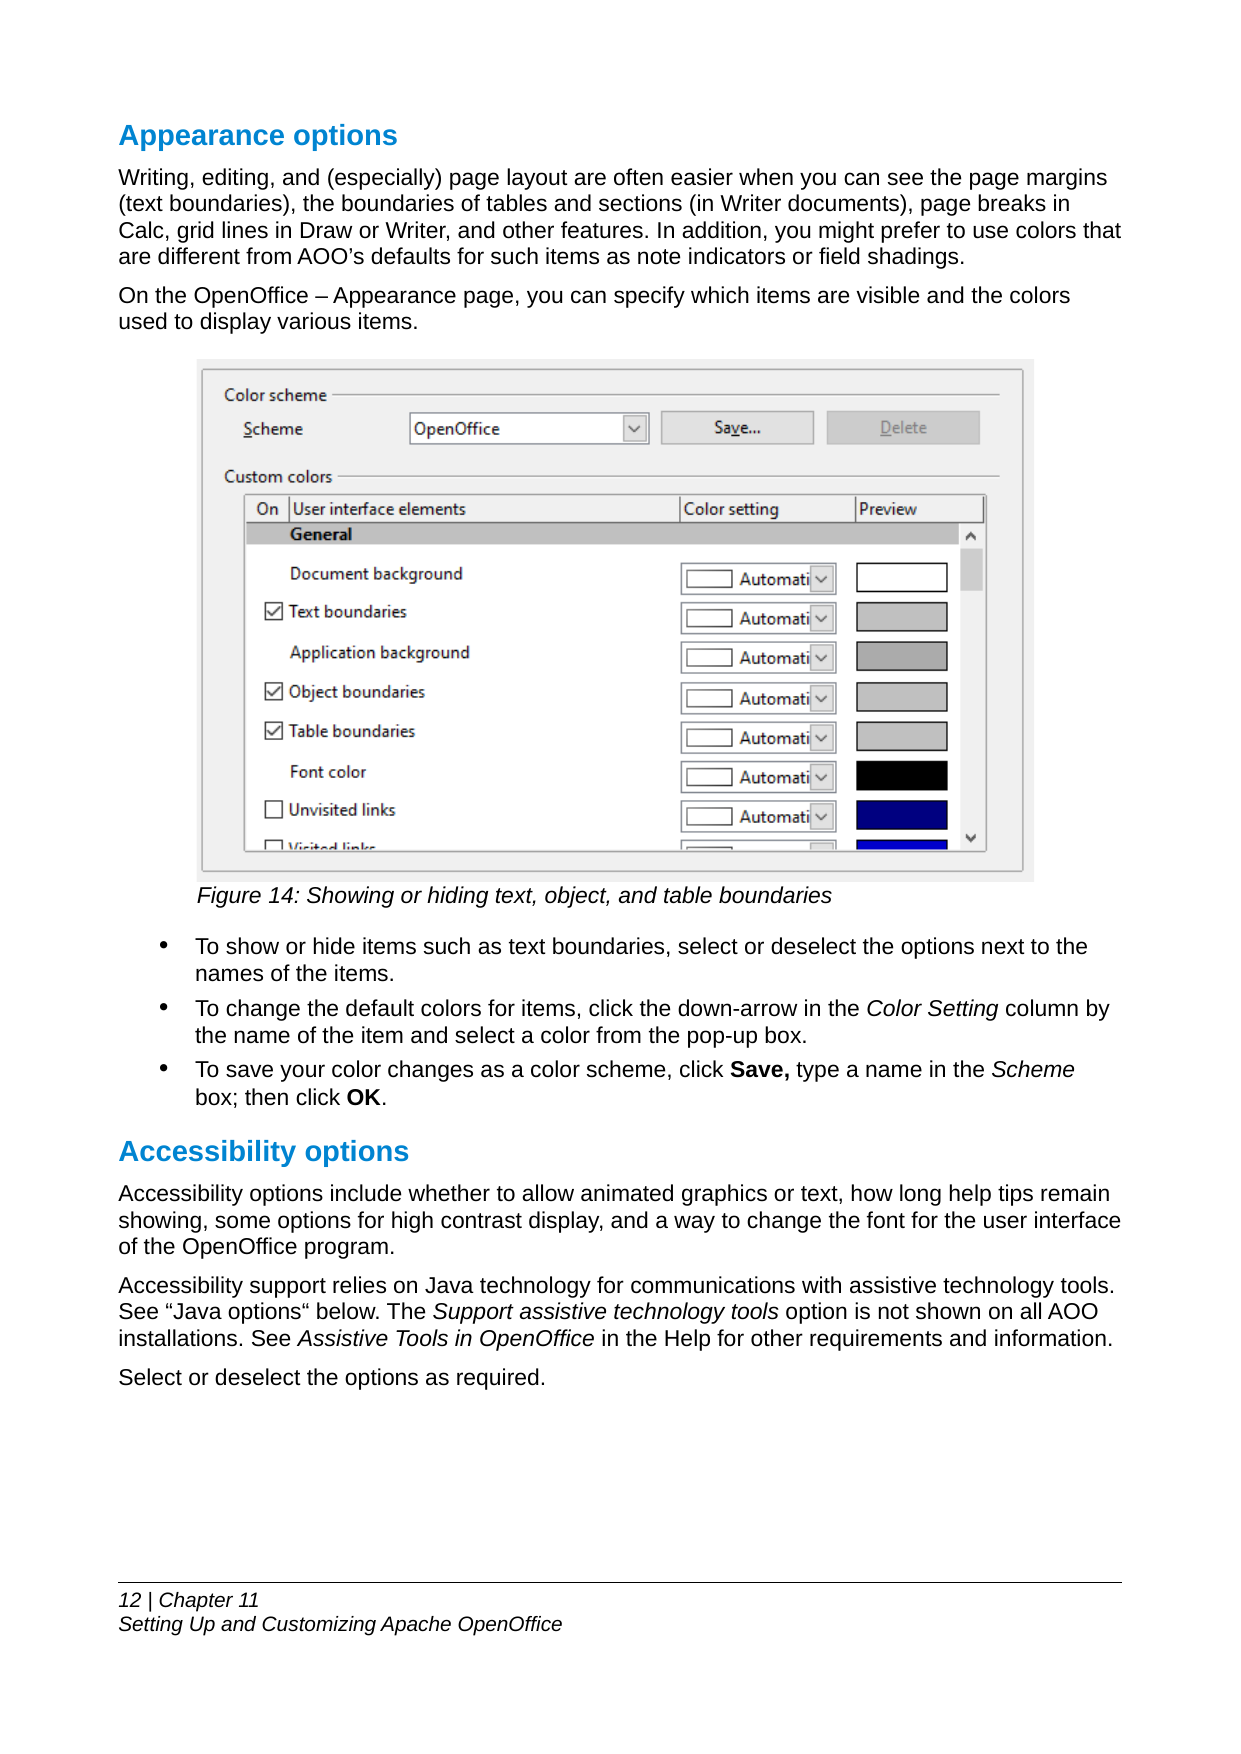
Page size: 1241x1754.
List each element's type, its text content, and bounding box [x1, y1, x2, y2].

text Select or deselect the options as required. [118, 1363, 1122, 1390]
list To change the default colors for items, click the down-arrow in the Color Setting column by the name of the item and select a color from the pop-up box. [156, 993, 1122, 1048]
text On the OpenOffice – Appearance page, you can specify which items are visible and the colors used to display various items. [118, 282, 1122, 335]
subtitle Appearance options [118, 118, 1122, 152]
list To show or hide items such as text boundaries, select or deselect the options next to the names of the items. [156, 931, 1122, 987]
text Accessibility support relies on Java technology for communications with assistive technology tools. See “Java options“ below. The Support assistive technology tools option is not shown on all AOO installations. See Assistive Tools in OpenOffice in the Help for other requirements and information. [118, 1272, 1122, 1351]
text Accessibility options include whether to allow animated graphics or text, how long help tips remain showing, some options for high contrast display, and a way to change the font for the user interface of the OpenOffice program. [118, 1180, 1122, 1259]
text Writing, editing, and (especially) page layout are often easier when you can see the page margins (text boundaries), the boundaries of tables and sections (in Writer documents), page breaks in Calc, grid lines in Draw or Writer, and other features. In addition, you might prefer to use colors that are different from AOO’s defaults for such items as note indicators or field shadings. [118, 164, 1122, 269]
text Figure 14: Showing or hiding text, object, and table boundaries [197, 882, 1037, 908]
picture [196, 359, 1035, 882]
subtitle Accessibility options [118, 1134, 1122, 1168]
list To save your color changes as a color scheme, click Save, type a name in the Scheme box; then click OK. [156, 1055, 1122, 1110]
